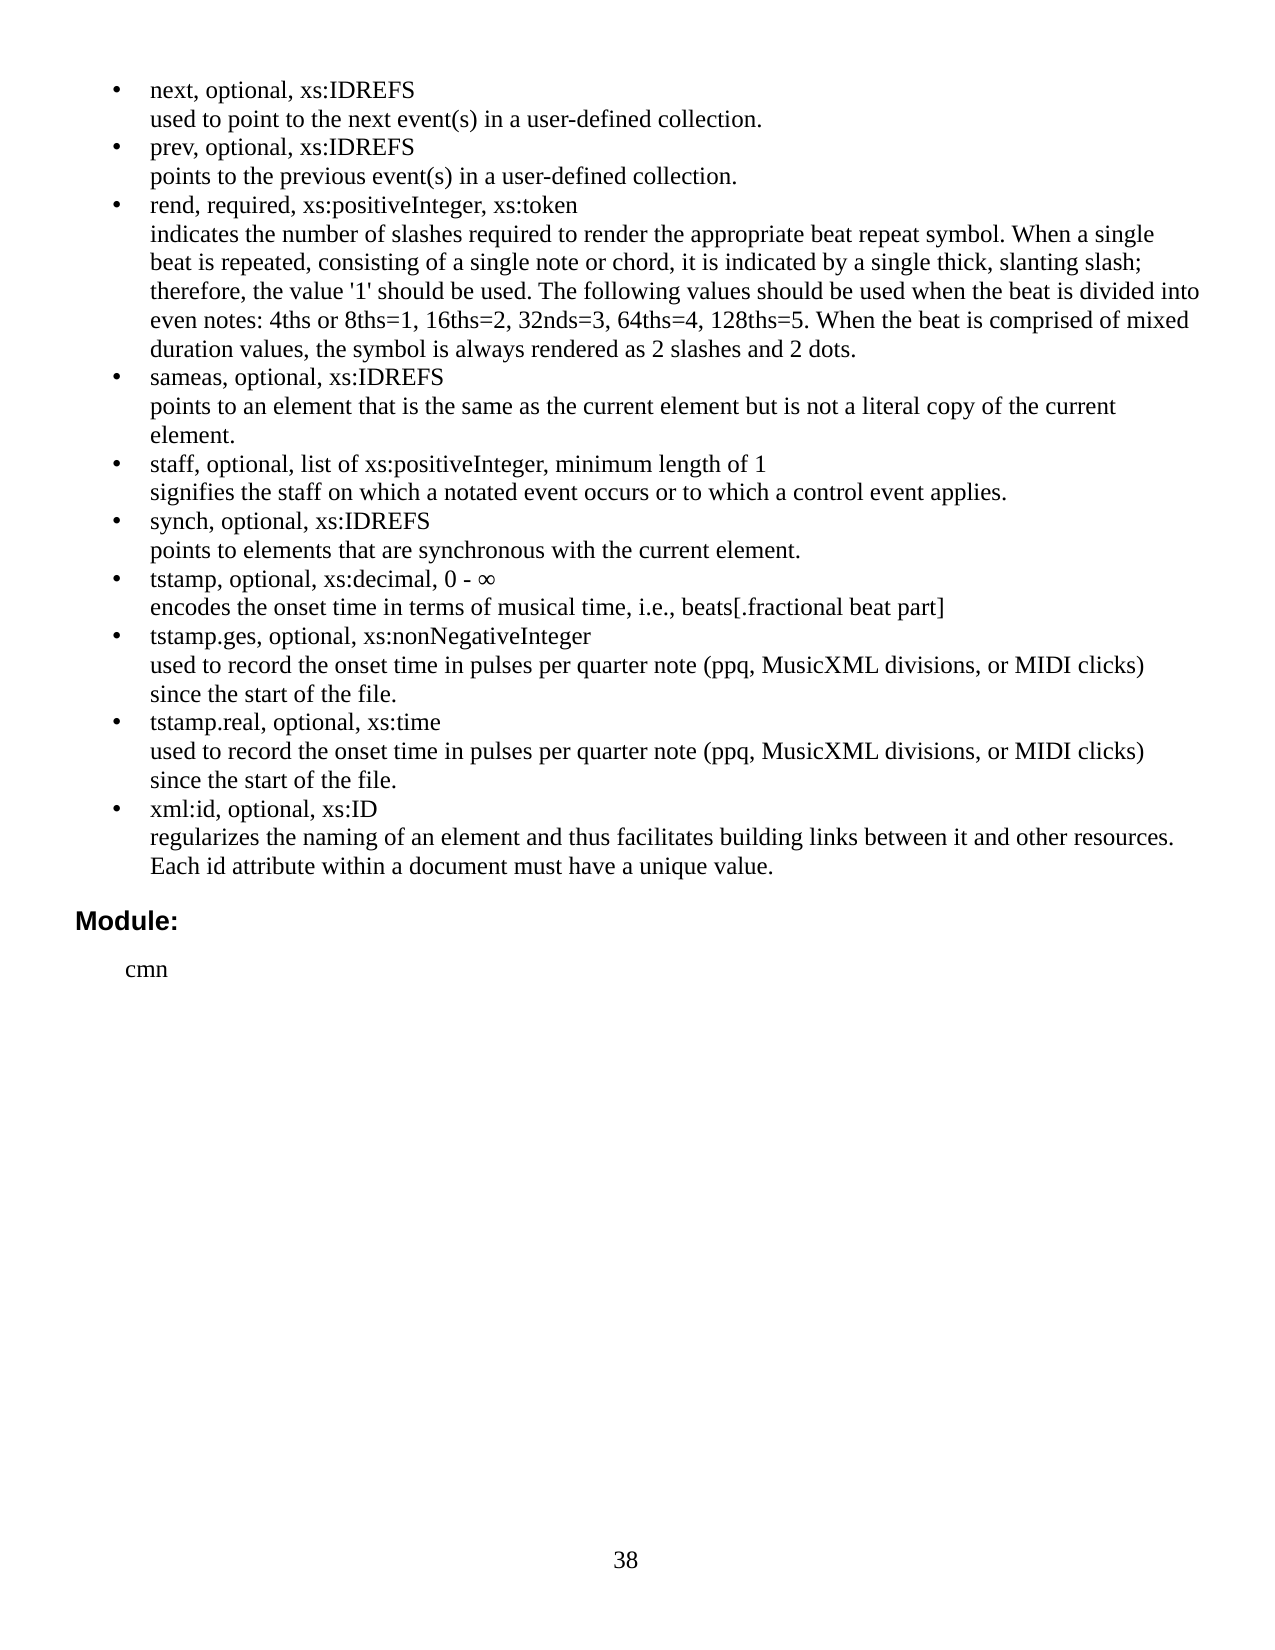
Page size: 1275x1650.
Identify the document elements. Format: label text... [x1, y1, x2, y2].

list staff, optional, list of xs:positiveInteger, minimum length of 1 signifies the staff on which a notated event occurs or to which a control event applies. [112, 449, 1200, 506]
list prev, optional, xs:IDREFS points to the previous event(s) in a user-defined collection. [112, 132, 1200, 190]
text cmn [75, 954, 1200, 983]
list next, optional, xs:IDREFS used to point to the next event(s) in a user-defined collection. [112, 75, 1200, 132]
list rend, required, xs:positiveInteger, xs:token indicates the number of slashes required to render the appropriate beat repeat symbol. When a single beat is repeated, consisting of a single note or chord, it is indicated by a single thick, slanting slash; therefore, the value '1' should be used. The following values should be used when the beat is divided into even notes: 4ths or 8ths=1, 16ths=2, 32nds=3, 64ths=4, 128ths=5. When the beat is comprised of mixed duration values, the symbol is always rendered as 2 slashes and 2 dots. [112, 190, 1200, 362]
list synch, optional, xs:IDREFS points to elements that are synchronous with the current element. [112, 506, 1200, 564]
list tstamp.ges, optional, xs:nonNegativeInteger used to record the onset time in pulses per quarter note (ppq, MusicXML divisions, or MIDI clicks) since the start of the file. [112, 621, 1200, 707]
subtitle Module: [75, 905, 1200, 936]
list sameas, optional, xs:IDREFS points to an element that is the same as the current element but is not a literal copy of the current element. [112, 362, 1200, 449]
list xml:id, optional, xs:ID regularizes the naming of an element and thus facilitates building links between it and other resources. Each id attribute within a document must have a unique value. [112, 794, 1200, 880]
list tstamp, optional, xs:decimal, 0 - ∞ encodes the onset time in terms of musical time, i.e., beats[.fractional beat part] [112, 564, 1200, 621]
list tstamp.real, optional, xs:time used to record the onset time in pulses per quarter note (ppq, MusicXML divisions, or MIDI clicks) since the start of the file. [112, 707, 1200, 794]
